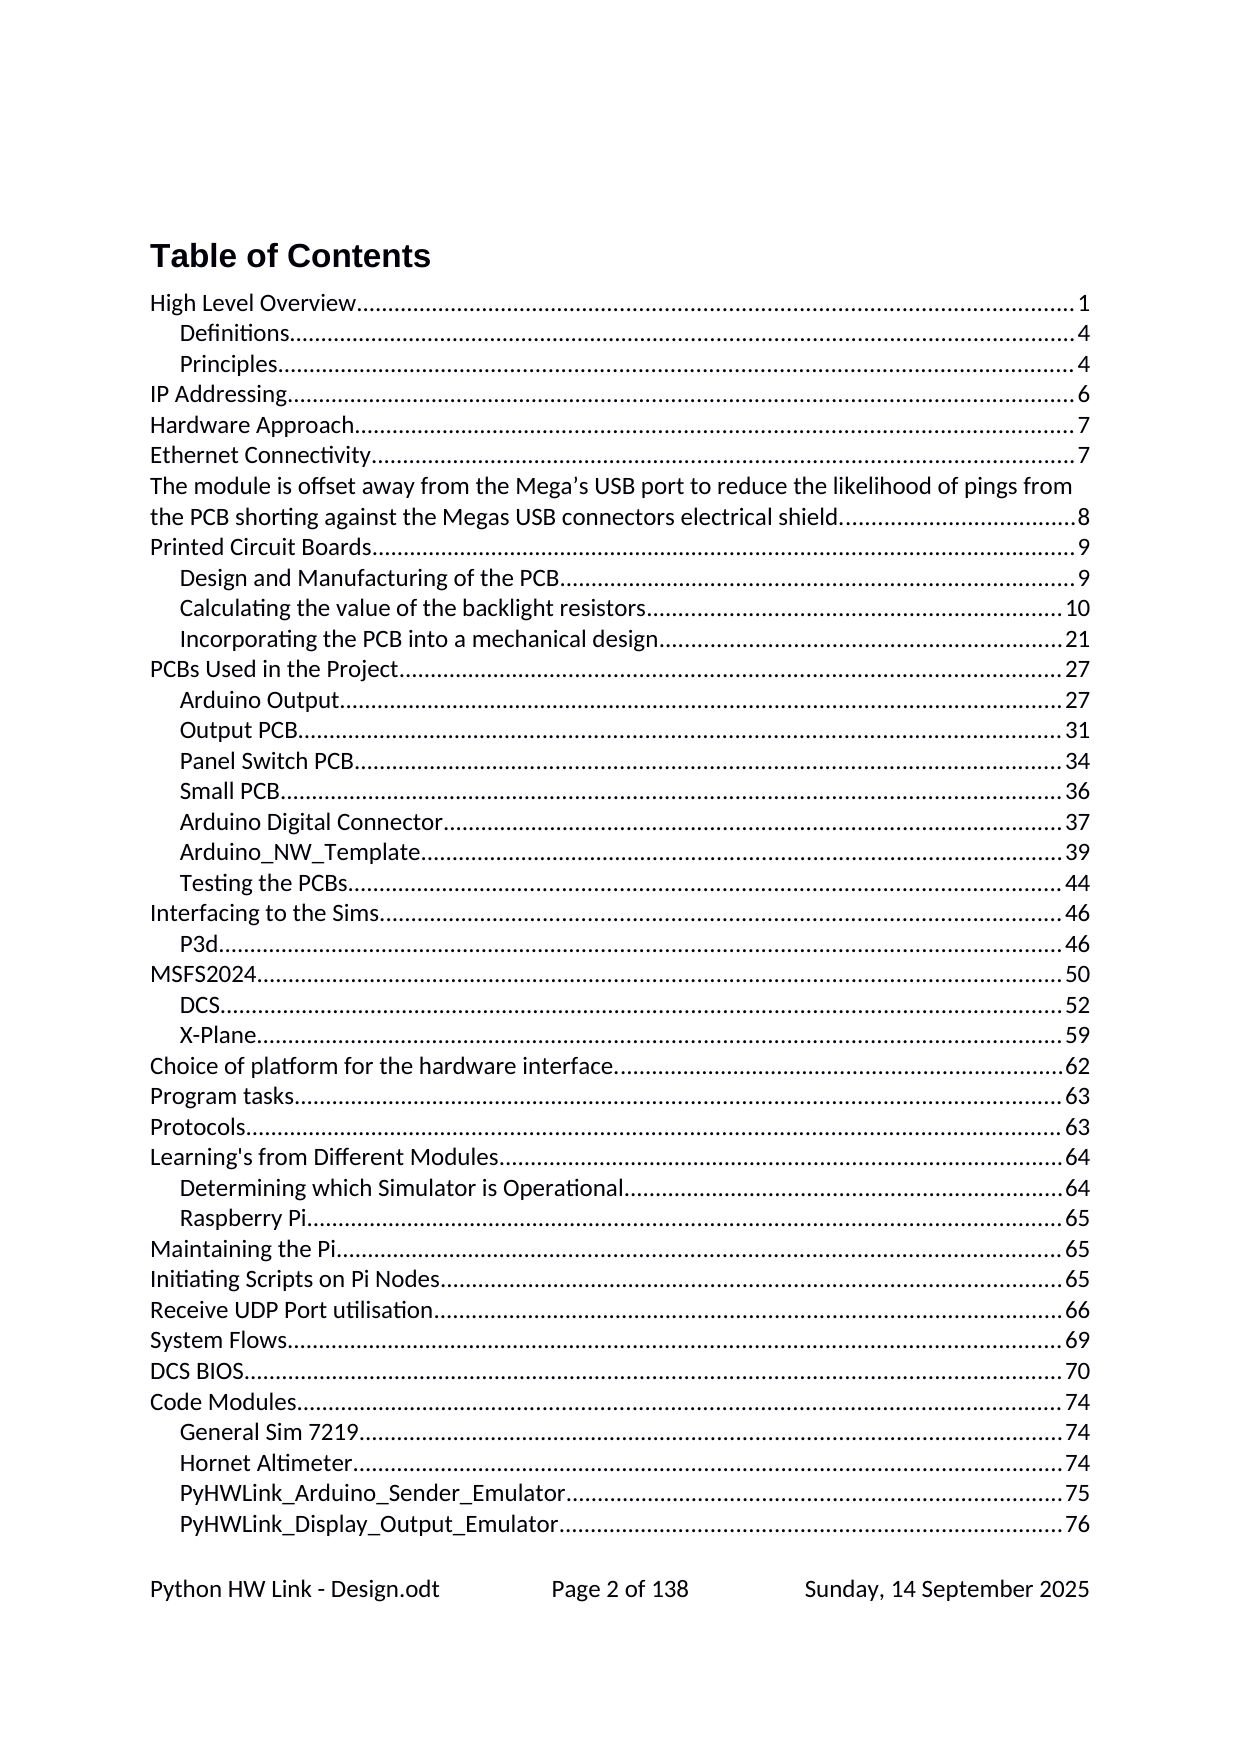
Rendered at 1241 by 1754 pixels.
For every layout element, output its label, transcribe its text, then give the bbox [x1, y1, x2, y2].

text PyHWLink_Display_Output_Emulator 76 [179, 1508, 1090, 1538]
text Panel Switch PCB 34 [179, 745, 1090, 775]
text Code Modules 74 [150, 1386, 1090, 1416]
text High Level Overview 1 [150, 287, 1090, 317]
text X-Plane 59 [179, 1019, 1090, 1050]
text Arduino Digital Connector 37 [179, 806, 1090, 836]
text DCS 52 [179, 989, 1090, 1019]
text Interfacing to the Sims. 46 [150, 897, 1090, 928]
text Printed Circuit Boards 9 [150, 531, 1090, 562]
text Testing the PCBs 44 [179, 867, 1090, 897]
text Raspberry Pi 65 [179, 1203, 1090, 1233]
text Program tasks 63 [150, 1081, 1090, 1111]
text Calculating the value of the backlight resistors 10 [179, 592, 1090, 623]
text Definitions 4 [179, 317, 1090, 348]
text Small PCB 36 [179, 775, 1090, 806]
text MSFS2024 50 [150, 958, 1090, 989]
text The module is offset away from the Mega’s USB port to reduce the likelihood of pings from the PCB shorting against the Megas USB connectors electrical shield. 8 [150, 470, 1090, 531]
text Choice of platform for the hardware interface. 62 [150, 1050, 1090, 1081]
text Initiating Scripts on Pi Nodes 65 [150, 1264, 1090, 1294]
text Ethernet Connectivity 7 [150, 439, 1090, 470]
text P3d 46 [179, 928, 1090, 958]
text System Flows 69 [150, 1325, 1090, 1355]
text General Sim 7219 74 [179, 1416, 1090, 1447]
text PCBs Used in the Project 27 [150, 653, 1090, 684]
text Learning's from Different Modules 64 [150, 1142, 1090, 1172]
subtitle Table of Contents [150, 236, 1090, 274]
text Output PCB 31 [179, 714, 1090, 745]
text Protocols 63 [150, 1111, 1090, 1142]
text Maintaining the Pi 65 [150, 1233, 1090, 1264]
text Arduino_NW_Template 39 [179, 836, 1090, 867]
text Hardware Approach 7 [150, 409, 1090, 439]
text Design and Manufacturing of the PCB 9 [179, 562, 1090, 592]
text PyHWLink_Arduino_Sender_Emulator 75 [179, 1477, 1090, 1508]
text Hornet Altimeter 74 [179, 1447, 1090, 1477]
text Receive UDP Port utilisation 66 [150, 1294, 1090, 1325]
text Arduino Output 27 [179, 684, 1090, 714]
text DCS BIOS 70 [150, 1355, 1090, 1386]
text Determining which Simulator is Operational 64 [179, 1172, 1090, 1203]
text Principles 4 [179, 348, 1090, 378]
text IP Addressing 6 [150, 378, 1090, 409]
text Incorporating the PCB into a mechanical design 21 [179, 623, 1090, 653]
